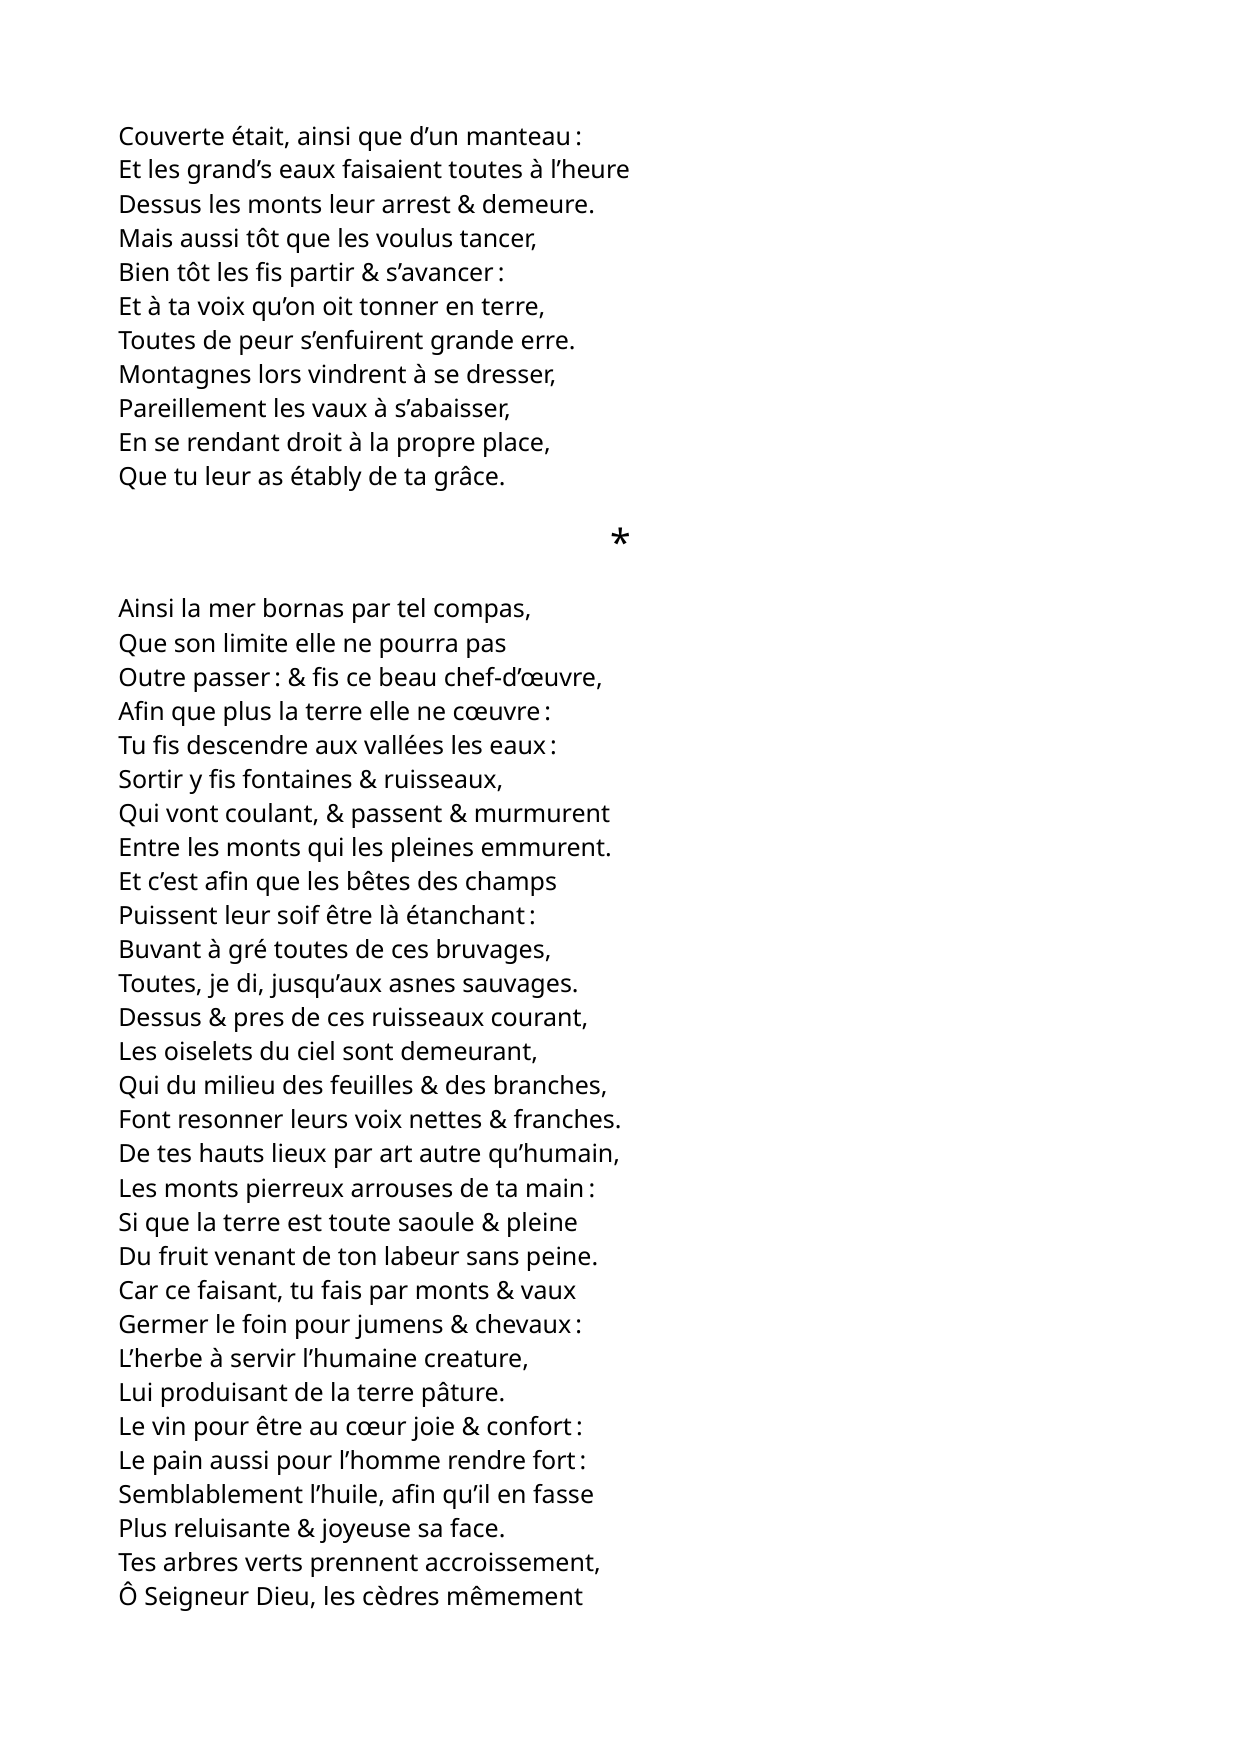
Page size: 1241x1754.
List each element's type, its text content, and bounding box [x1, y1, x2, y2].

text Le vin pour être au cœur joie & confort : [118, 1409, 1122, 1443]
text * [118, 516, 1122, 567]
text Et c’est afin que les bêtes des champs [118, 864, 1122, 898]
text Montagnes lors vindrent à se dresser, [118, 357, 1122, 391]
text Tes arbres verts prennent accroissement, [118, 1545, 1122, 1579]
text Le pain aussi pour l’homme rendre fort : [118, 1443, 1122, 1477]
text Qui vont coulant, & passent & murmurent [118, 796, 1122, 829]
text Toutes de peur s’enfuirent grande erre. [118, 322, 1122, 357]
text Qui du milieu des feuilles & des branches, [118, 1068, 1122, 1102]
text Les monts pierreux arrouses de ta main : [118, 1170, 1122, 1204]
text Et à ta voix qu’on oit tonner en terre, [118, 288, 1122, 322]
text Car ce faisant, tu fais par monts & vaux [118, 1272, 1122, 1306]
text De tes hauts lieux par art autre qu’humain, [118, 1136, 1122, 1170]
text Les oiselets du ciel sont demeurant, [118, 1034, 1122, 1068]
text Puissent leur soif être là étanchant : [118, 898, 1122, 932]
text Dessus les monts leur arrest & demeure. [118, 186, 1122, 220]
text Toutes, je di, jusqu’aux asnes sauvages. [118, 966, 1122, 1000]
text Font resonner leurs voix nettes & franches. [118, 1102, 1122, 1136]
text Que tu leur as étably de ta grâce. [118, 459, 1122, 493]
text L’herbe à servir l’humaine creature, [118, 1341, 1122, 1374]
text Pareillement les vaux à s’abaisser, [118, 391, 1122, 425]
text Outre passer : & fis ce beau chef-d’œuvre, [118, 659, 1122, 693]
text Du fruit venant de ton labeur sans peine. [118, 1238, 1122, 1272]
text Que son limite elle ne pourra pas [118, 625, 1122, 659]
text Lui produisant de la terre pâture. [118, 1374, 1122, 1409]
text Germer le foin pour jumens & chevaux : [118, 1306, 1122, 1341]
text Dessus & pres de ces ruisseaux courant, [118, 1000, 1122, 1034]
text Ô Seigneur Dieu, les cèdres mêmement [118, 1579, 1122, 1613]
text Sortir y fis fontaines & ruisseaux, [118, 761, 1122, 796]
text Semblablement l’huile, afin qu’il en fasse [118, 1477, 1122, 1511]
text Mais aussi tôt que les voulus tancer, [118, 220, 1122, 254]
text Ainsi la mer bornas par tel compas, [118, 591, 1122, 625]
text Buvant à gré toutes de ces bruvages, [118, 932, 1122, 966]
text Bien tôt les fis partir & s’avancer : [118, 254, 1122, 288]
text Tu fis descendre aux vallées les eaux : [118, 727, 1122, 761]
text Si que la terre est toute saoule & pleine [118, 1204, 1122, 1238]
text Couverte était, ainsi que d’un manteau : [118, 118, 1122, 152]
text Plus reluisante & joyeuse sa face. [118, 1511, 1122, 1545]
text Afin que plus la terre elle ne cœuvre : [118, 693, 1122, 727]
text En se rendant droit à la propre place, [118, 425, 1122, 459]
text Et les grand’s eaux faisaient toutes à l’heure [118, 152, 1122, 186]
text Entre les monts qui les pleines emmurent. [118, 829, 1122, 864]
